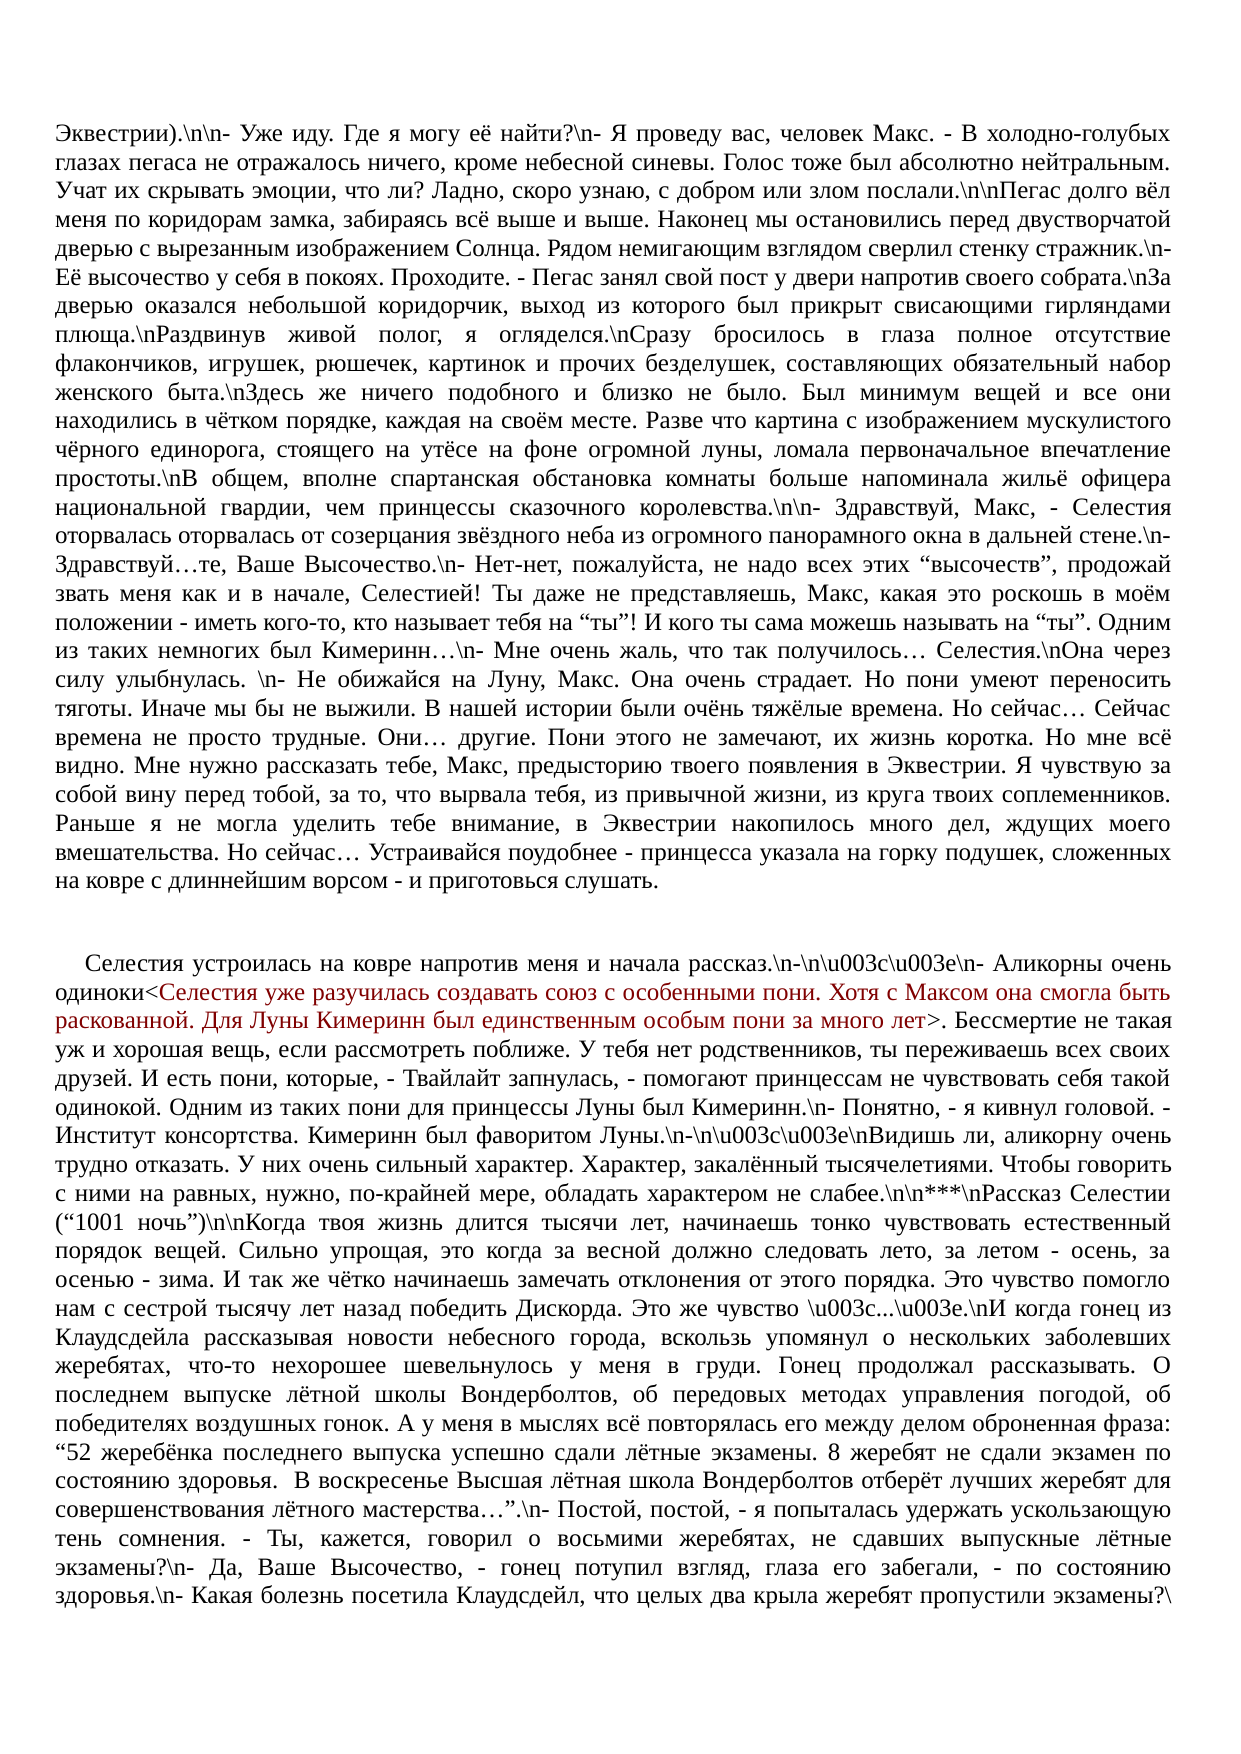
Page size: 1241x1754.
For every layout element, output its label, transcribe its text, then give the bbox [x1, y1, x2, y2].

text Эквестрии).\n\n- Уже иду. Где я могу её найти?\n- Я проведу вас, человек Макс. - В холодно-голубых глазах пегаса не отражалось ничего, кроме небесной синевы. Голос тоже был абсолютно нейтральным. Учат их скрывать эмоции, что ли? Ладно, скоро узнаю, с добром или злом послали.\n\nПегас долго вёл меня по коридорам замка, забираясь всё выше и выше. Наконец мы остановились перед двустворчатой дверью с вырезанным изображением Солнца. Рядом немигающим взглядом сверлил стенку стражник.\n- Её высочество у себя в покоях. Проходите. - Пегас занял свой пост у двери напротив своего собрата.\nЗа дверью оказался небольшой коридорчик, выход из которого был прикрыт свисающими гирляндами плюща.\nРаздвинув живой полог, я огляделся.\nСразу бросилось в глаза полное отсутствие флакончиков, игрушек, рюшечек, картинок и прочих безделушек, составляющих обязательный набор женского быта.\nЗдесь же ничего подобного и близко не было. Был минимум вещей и все они находились в чётком порядке, каждая на своём месте. Разве что картина с изображением мускулистого чёрного единорога, стоящего на утёсе на фоне огромной луны, ломала первоначальное впечатление простоты.\nВ общем, вполне спартанская обстановка комнаты больше напоминала жильё офицера национальной гвардии, чем принцессы сказочного королевства.\n\n- Здравствуй, Макс, - Селестия оторвалась оторвалась от созерцания звёздного неба из огромного панорамного окна в дальней стене.\n- Здравствуй…те, Ваше Высочество.\n- Нет-нет, пожалуйста, не надо всех этих “высочеств”, продожай звать меня как и в начале, Селестией! Ты даже не представляешь, Макс, какая это роскошь в моём положении - иметь кого-то, кто называет тебя на “ты”! И кого ты сама можешь называть на “ты”. Одним из таких немногих был Кимеринн…\n- Мне очень жаль, что так получилось… Селестия.\nОна через силу улыбнулась. \n- Не обижайся на Луну, Макс. Она очень страдает. Но пони умеют переносить тяготы. Иначе мы бы не выжили. В нашей истории были очёнь тяжёлые времена. Но сейчас… Сейчас времена не просто трудные. Они… другие. Пони этого не замечают, их жизнь коротка. Но мне всё видно. Мне нужно рассказать тебе, Макс, предысторию твоего появления в Эквестрии. Я чувствую за собой вину перед тобой, за то, что вырвала тебя, из привычной жизни, из круга твоих соплеменников. Раньше я не могла уделить тебе внимание, в Эквестрии накопилось много дел, ждущих моего вмешательства. Но сейчас… Устраивайся поудобнее - принцесса указала на горку подушек, сложенных на ковре с длиннейшим ворсом - и приготовься слушать. [55, 118, 1172, 894]
text Селестия устроилась на ковре напротив меня и начала рассказ.\n-\n\u003c\u003e\n- Аликорны очень одиноки<Селестия уже разучилась создавать союз с особенными пони. Хотя с Максом она смогла быть раскованной. Для Луны Кимеринн был единственным особым пони за много лет>. Бессмертие не такая уж и хорошая вещь, если рассмотреть поближе. У тебя нет родственников, ты переживаешь всех своих друзей. И есть пони, которые, - Твайлайт запнулась, - помогают принцессам не чувствовать себя такой одинокой. Одним из таких пони для принцессы Луны был Кимеринн.\n- Понятно, - я кивнул головой. - Институт консортства. Кимеринн был фаворитом Луны.\n-\n\u003c\u003e\nВидишь ли, аликорну очень трудно отказать. У них очень сильный характер. Характер, закалённый тысячелетиями. Чтобы говорить с ними на равных, нужно, по-крайней мере, обладать характером не слабее.\n\n***\nРассказ Селестии (“1001 ночь”)\n\nКогда твоя жизнь длится тысячи лет, начинаешь тонко чувствовать естественный порядок вещей. Сильно упрощая, это когда за весной должно следовать лето, за летом - осень, за осенью - зима. И так же чётко начинаешь замечать отклонения от этого порядка. Это чувство помогло нам с сестрой тысячу лет назад победить Дискорда. Это же чувство \u003c...\u003e.\nИ когда гонец из Клаудсдейла рассказывая новости небесного города, вскользь упомянул о нескольких заболевших жеребятах, что-то нехорошее шевельнулось у меня в груди. Гонец продолжал рассказывать. О последнем выпуске лётной школы Вондерболтов, об передовых методах управления погодой, об победителях воздушных гонок. А у меня в мыслях всё повторялась его между делом оброненная фраза: “52 жеребёнка последнего выпуска успешно сдали лётные экзамены. 8 жеребят не сдали экзамен по состоянию здоровья. В воскресенье Высшая лётная школа Вондерболтов отберёт лучших жеребят для совершенствования лётного мастерства…”.\n- Постой, постой, - я попыталась удержать ускользающую тень сомнения. - Ты, кажется, говорил о восьмими жеребятах, не сдавших выпускные лётные экзамены?\n- Да, Ваше Высочество, - гонец потупил взгляд, глаза его забегали, - по состоянию здоровья.\n- Какая болезнь посетила Клаудсдейл, что целых два крыла жеребят пропустили экзамены?\ [55, 948, 1172, 1609]
